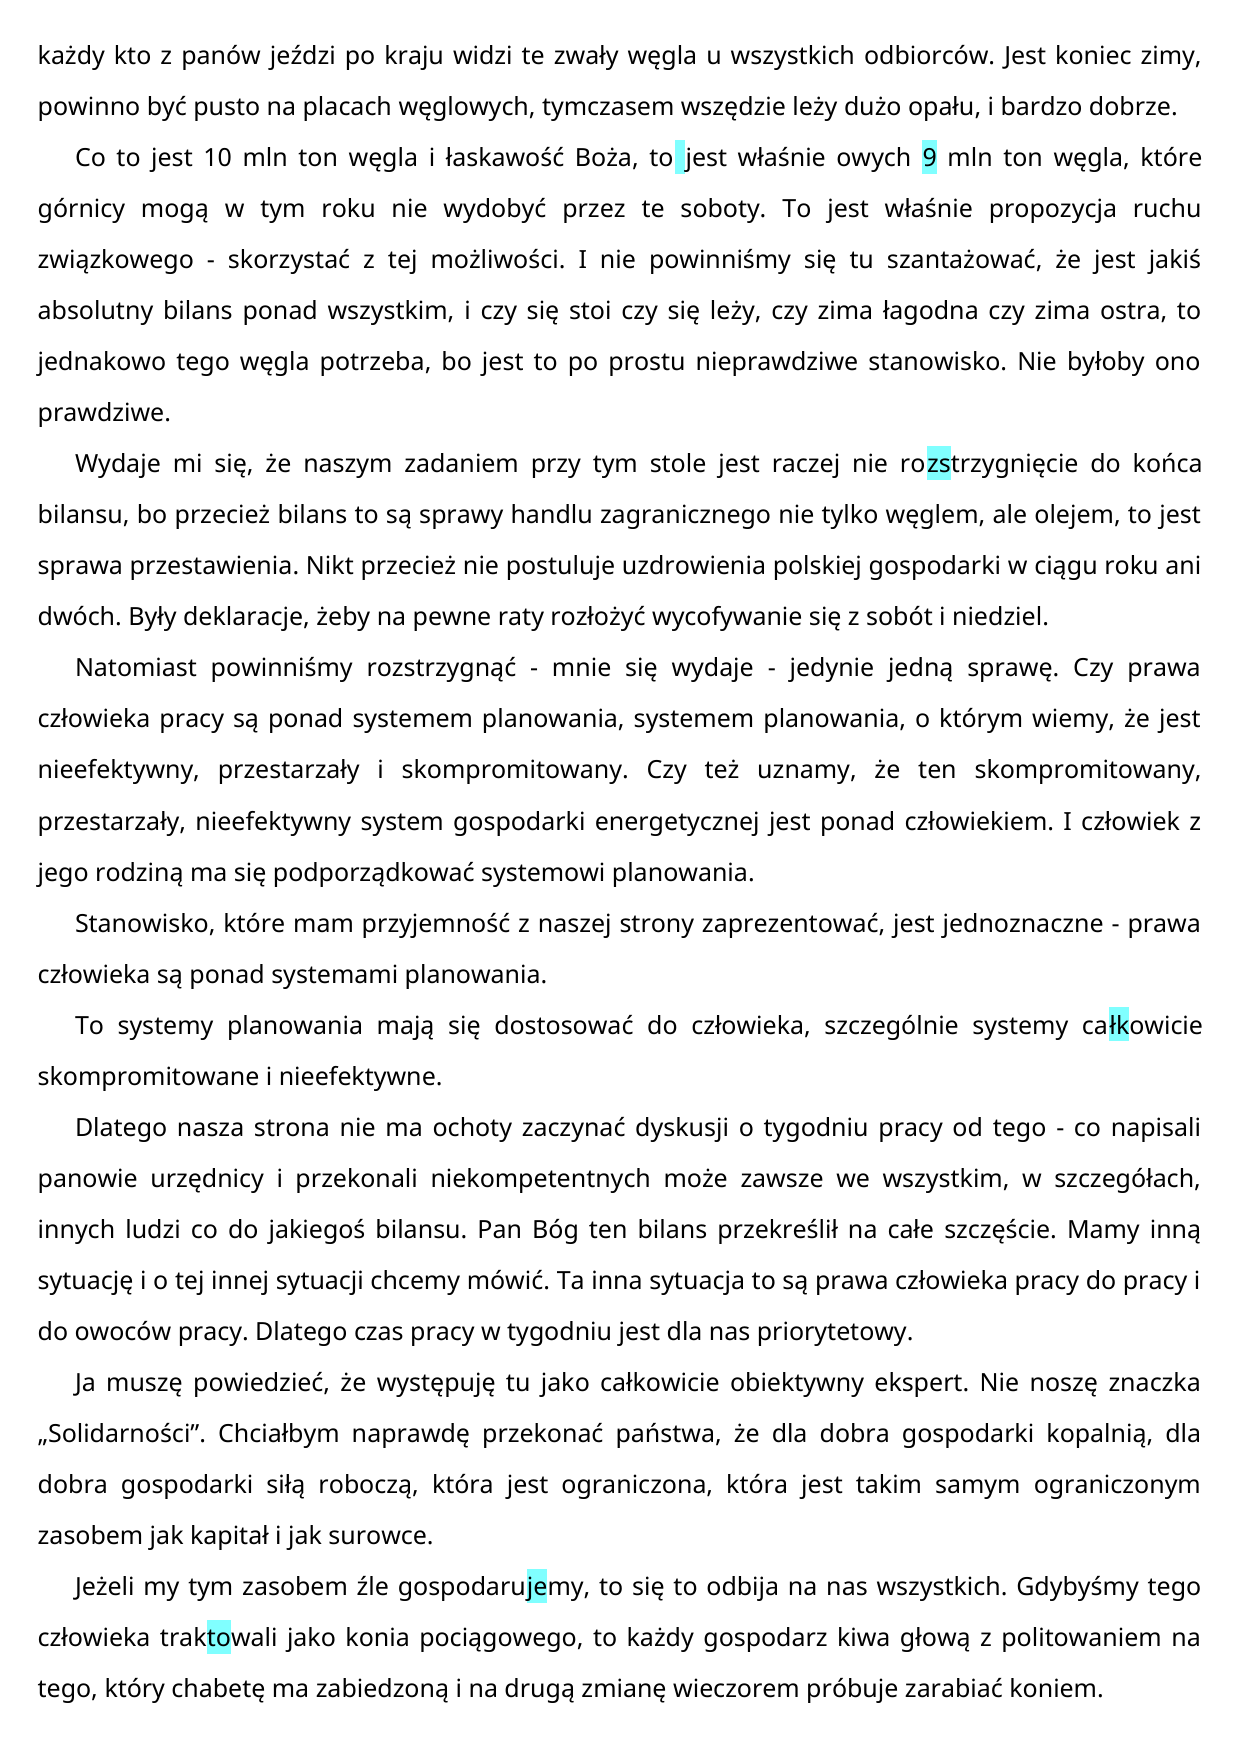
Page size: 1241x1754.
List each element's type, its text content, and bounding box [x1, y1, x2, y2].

text Stanowisko, które mam przyjemność z naszej strony zaprezentować, jest jednoznaczne - prawa człowieka są ponad systemami planowania. [37, 905, 1203, 990]
text Wydaje mi się, że naszym zadaniem przy tym stole jest raczej nie rozstrzygnięcie do końca bilansu, bo przecież bilans to są sprawy handlu zagranicznego nie tylko węglem, ale olejem, to jest sprawa przestawienia. Nikt przecież nie postuluje uzdrowienia polskiej gospodarki w ciągu roku ani dwóch. Były deklaracje, żeby na pewne raty rozłożyć wycofywanie się z sobót i niedziel. [37, 446, 1203, 633]
text To systemy planowania mają się dostosować do człowieka, szczególnie systemy całkowicie skompromitowane i nieefektywne. [37, 1007, 1203, 1092]
text Natomiast powinniśmy rozstrzygnąć - mnie się wydaje - jedynie jedną sprawę. Czy prawa człowieka pracy są ponad systemem planowania, systemem planowania, o którym wiemy, że jest nieefektywny, przestarzały i skompromitowany. Czy też uznamy, że ten skompromitowany, przestarzały, nieefektywny system gospodarki energetycznej jest ponad człowiekiem. I człowiek z jego rodziną ma się podporządkować systemowi planowania. [37, 650, 1203, 888]
text Ja muszę powiedzieć, że występuję tu jako całkowicie obiektywny ekspert. Nie noszę znaczka „Solidarności”. Chciałbym naprawdę przekonać państwa, że dla dobra gospodarki kopalnią, dla dobra gospodarki siłą roboczą, która jest ograniczona, która jest takim samym ograniczonym zasobem jak kapitał i jak surowce. [37, 1364, 1203, 1552]
text Dlatego nasza strona nie ma ochoty zaczynać dyskusji o tygodniu pracy od tego - co napisali panowie urzędnicy i przekonali niekompetentnych może zawsze we wszystkim, w szczegółach, innych ludzi co do jakiegoś bilansu. Pan Bóg ten bilans przekreślił na całe szczęście. Mamy inną sytuację i o tej innej sytuacji chcemy mówić. Ta inna sytuacja to są prawa człowieka pracy do pracy i do owoców pracy. Dlatego czas pracy w tygodniu jest dla nas priorytetowy. [37, 1109, 1203, 1348]
text Co to jest 10 mln ton węgla i łaskawość Boża, to jest właśnie owych 9 mln ton węgla, które górnicy mogą w tym roku nie wydobyć przez te soboty. To jest właśnie propozycja ruchu związkowego - skorzystać z tej możliwości. I nie powinniśmy się tu szantażować, że jest jakiś absolutny bilans ponad wszystkim, i czy się stoi czy się leży, czy zima łagodna czy zima ostra, to jednakowo tego węgla potrzeba, bo jest to po prostu nieprawdziwe stanowisko. Nie byłoby ono prawdziwe. [37, 139, 1203, 429]
text Jeżeli my tym zasobem źle gospodarujemy, to się to odbija na nas wszystkich. Gdybyśmy tego człowieka traktowali jako konia pociągowego, to każdy gospodarz kiwa głową z politowaniem na tego, który chabetę ma zabiedzoną i na drugą zmianę wieczorem próbuje zarabiać koniem. [37, 1569, 1203, 1705]
text każdy kto z panów jeździ po kraju widzi te zwały węgla u wszystkich odbiorców. Jest koniec zimy, powinno być pusto na placach węglowych, tymczasem wszędzie leży dużo opału, i bardzo dobrze. [37, 37, 1203, 123]
